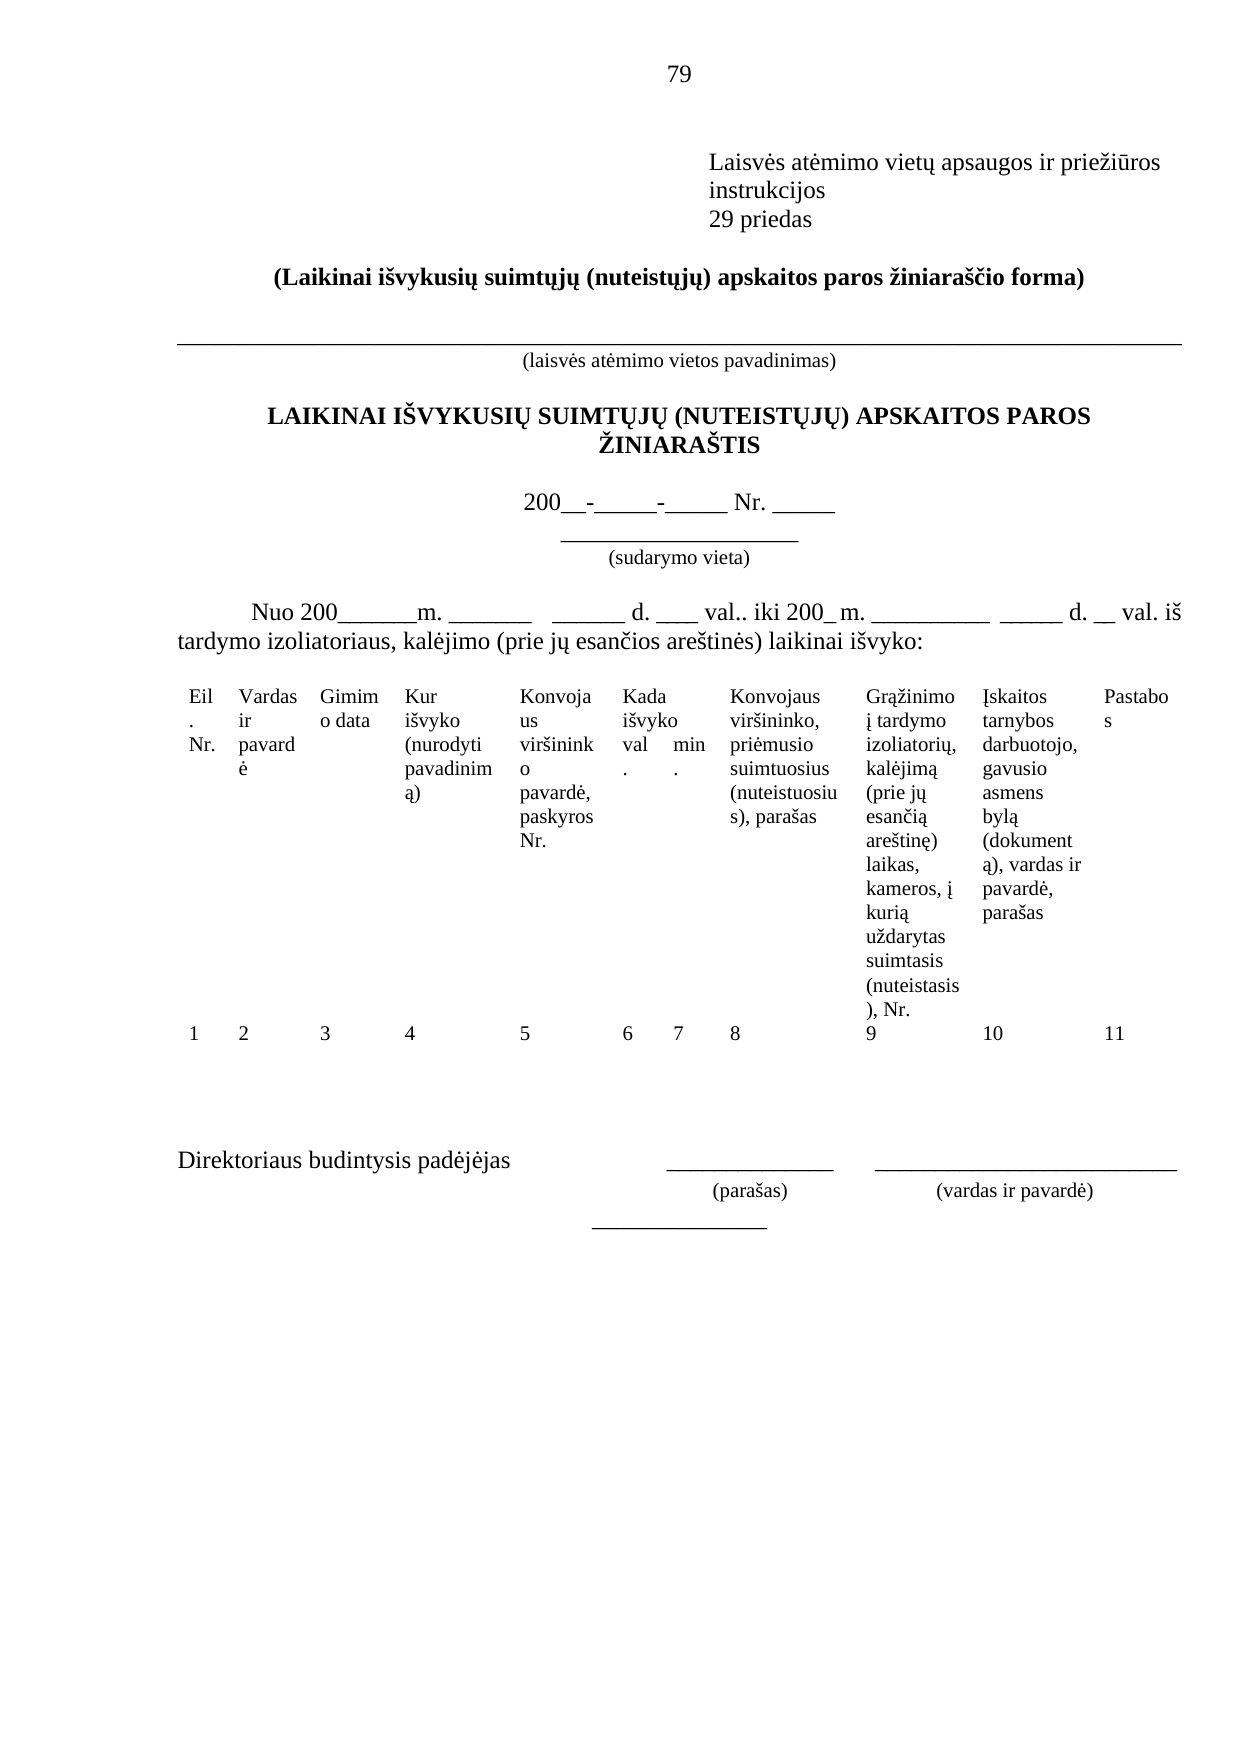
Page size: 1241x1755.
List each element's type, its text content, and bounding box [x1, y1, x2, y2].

table_cell 3 [309, 1021, 393, 1045]
table_cell [855, 1069, 971, 1093]
text 29 priedas [177, 204, 1181, 233]
table_cell 5 [508, 1021, 611, 1045]
text ŽINIARAŠTIS [177, 430, 1181, 458]
table_cell val. [611, 732, 662, 1021]
table_cell [177, 1093, 227, 1117]
table_header Įskaitos tarnybos darbuotojo, gavusio asmens bylą (dokumentą), vardas ir pavardė, parašas [971, 684, 1093, 1021]
table_cell [719, 1069, 854, 1093]
table_cell [662, 1093, 719, 1117]
table_cell [855, 1093, 971, 1117]
table_cell [971, 1093, 1093, 1117]
table_cell [393, 1069, 508, 1093]
table_cell [611, 1069, 662, 1093]
table_cell [719, 1093, 854, 1117]
table_cell [611, 1045, 662, 1069]
table_cell [508, 1093, 611, 1117]
table_cell [662, 1045, 719, 1069]
table_cell 9 [855, 1021, 971, 1045]
text Laisvės atėmimo vietų apsaugos ir priežiūros [177, 147, 1181, 176]
text (laisvės atėmimo vietos pavadinimas) [177, 348, 1181, 372]
table_header Konvojaus viršininko pavardė, paskyros Nr. [508, 684, 611, 1021]
table_cell 8 [719, 1021, 854, 1045]
table_cell [309, 1093, 393, 1117]
table_cell 7 [662, 1021, 719, 1045]
table_header Pastabos [1093, 684, 1181, 1021]
table_cell 4 [393, 1021, 508, 1045]
table_header Grąžinimo į tardymo izoliatorių, kalėjimą (prie jų esančią areštinę) laikas, kameros, į kurią uždarytas suimtasis (nuteistasis), Nr. [855, 684, 971, 1021]
table_cell [393, 1045, 508, 1069]
text ___________________ [177, 516, 1181, 545]
table_cell 2 [227, 1021, 308, 1045]
text instrukcijos [177, 176, 1181, 204]
table_header Gimimo data [309, 684, 393, 1021]
table_header Kada išvyko [611, 684, 719, 732]
table_cell 10 [971, 1021, 1093, 1045]
text tardymo izoliatoriaus, kalėjimo (prie jų esančios areštinės) laikinai išvyko: [177, 626, 1181, 655]
table_cell [1093, 1069, 1181, 1093]
table_cell [611, 1093, 662, 1117]
table_cell [227, 1045, 308, 1069]
text 200__-_____-_____ Nr. _____ [177, 487, 1181, 516]
table_cell [227, 1069, 308, 1093]
text (sudarymo vieta) [177, 545, 1181, 569]
table_cell [719, 1045, 854, 1069]
table_cell [177, 1069, 227, 1093]
table_cell [309, 1069, 393, 1093]
text LAIKINAI IŠVYKUSIŲ SUIMTŲJŲ (NUTEISTŲJŲ) APSKAITOS PAROS [177, 401, 1181, 430]
table_cell [855, 1045, 971, 1069]
table_cell min. [662, 732, 719, 1021]
text Direktoriaus budintysis padėjėjas [177, 1146, 1181, 1174]
table_cell [1093, 1045, 1181, 1069]
text (Laikinai išvykusių suimtųjų (nuteistųjų) apskaitos paros žiniaraščio forma) [177, 262, 1181, 291]
table_cell [971, 1045, 1093, 1069]
table_cell [393, 1093, 508, 1117]
table_cell [309, 1045, 393, 1069]
table_cell [971, 1069, 1093, 1093]
table_cell [1093, 1093, 1181, 1117]
table_cell [508, 1069, 611, 1093]
text Nuo 200 m. d. val.. iki 200 m. d. val. iš [177, 597, 1181, 626]
table_cell 11 [1093, 1021, 1181, 1045]
table_cell [177, 1045, 227, 1069]
table_cell [662, 1069, 719, 1093]
text ______________ [177, 1203, 1181, 1232]
table_cell 1 [177, 1021, 227, 1045]
table_header Konvojaus viršininko, priėmusio suimtuosius (nuteistuosius), parašas [719, 684, 854, 1021]
table_header Vardas ir pavardė [227, 684, 308, 1021]
table_header Kur išvyko (nurodyti pavadinimą) [393, 684, 508, 1021]
table_cell 6 [611, 1021, 662, 1045]
table_cell [508, 1045, 611, 1069]
text (parašas) (vardas ir pavardė) [177, 1174, 1181, 1203]
table_cell [227, 1093, 308, 1117]
table_header Eil. Nr. [177, 684, 227, 1021]
